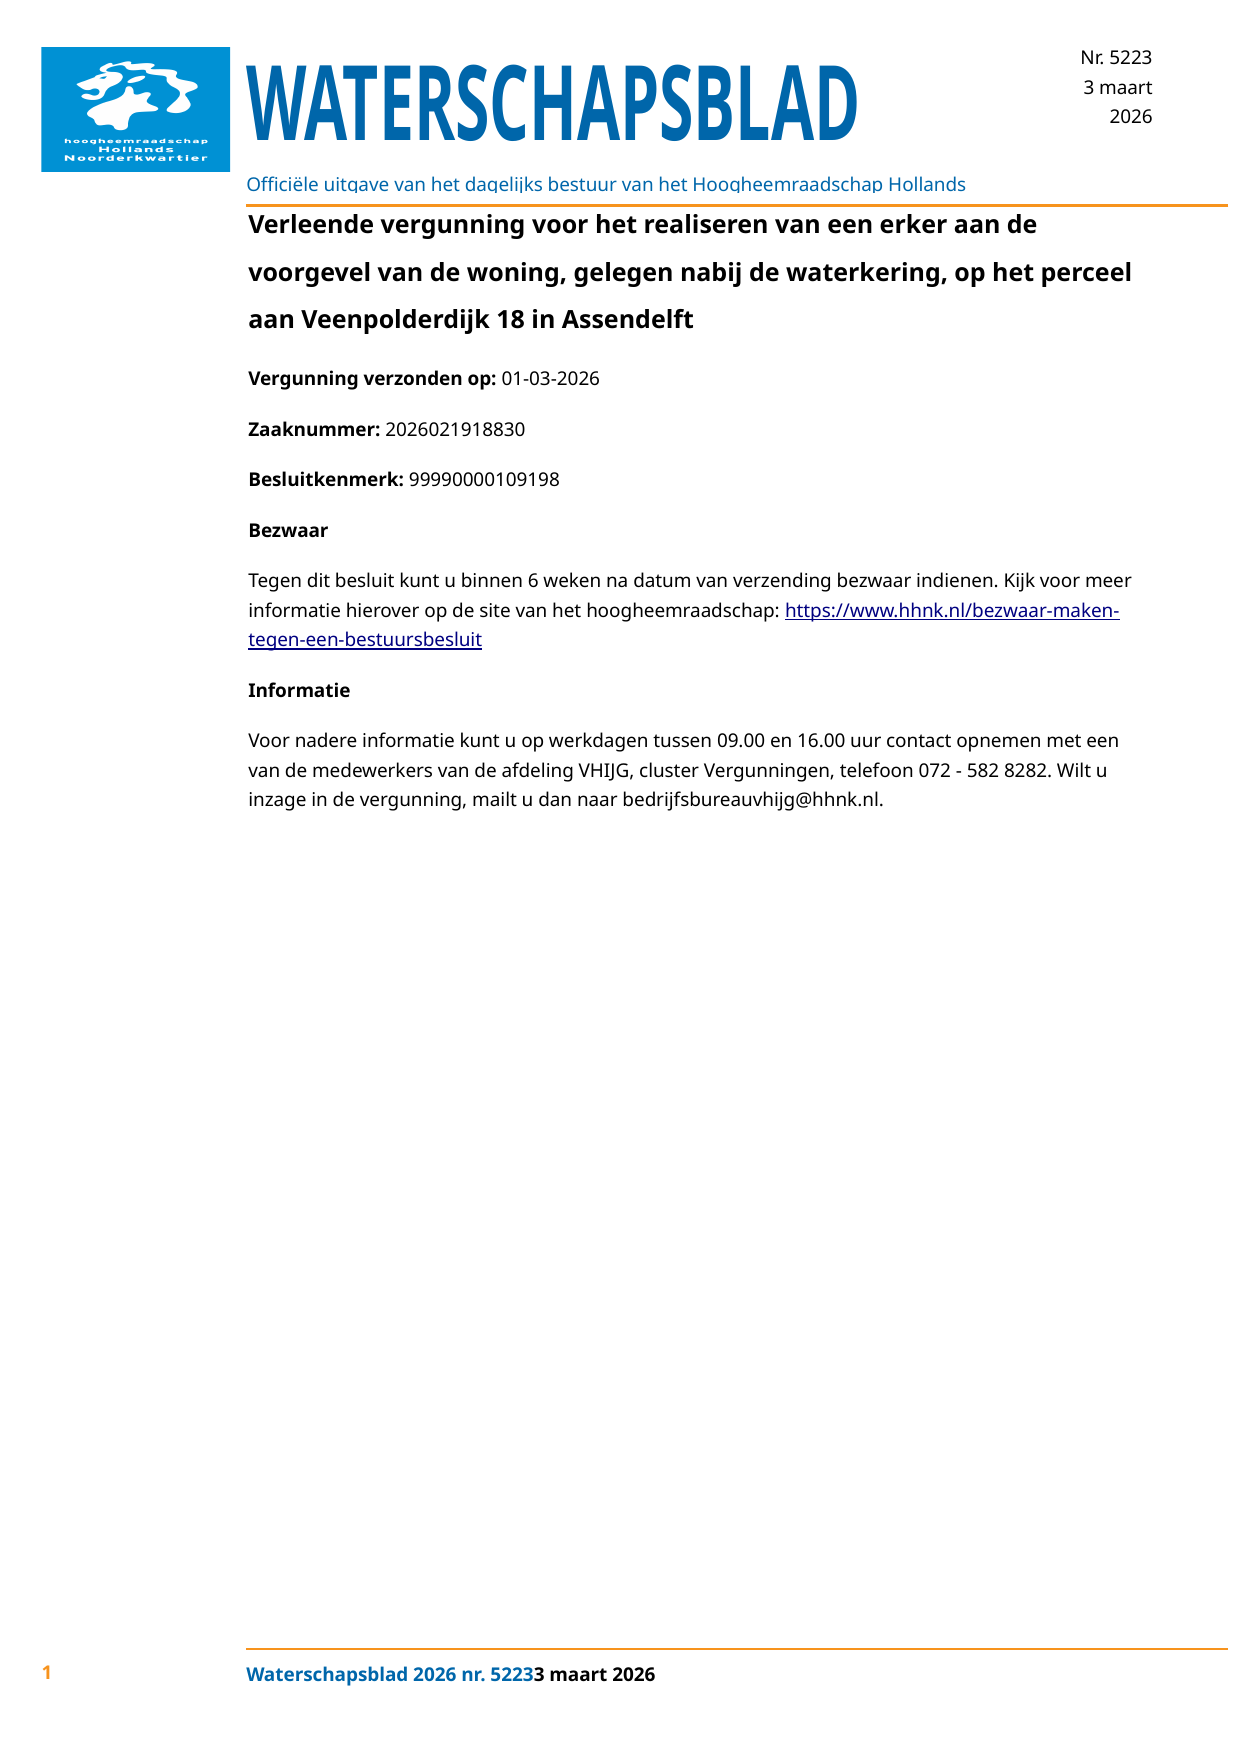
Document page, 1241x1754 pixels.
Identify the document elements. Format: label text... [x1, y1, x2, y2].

text Zaaknummer: 2026021918830 [248, 416, 1152, 442]
text Informatie [248, 677, 1152, 702]
text Vergunning verzonden op: 01-03-2026 [248, 366, 1152, 391]
text Bezwaar [248, 517, 1152, 542]
picture [129, 76, 144, 82]
text Verleende vergunning voor het realiseren van een erker aan de voorgevel van de woning, gelegen nabij de waterkering, op het perceel aan Veenpolderdijk 18 in Assendelft [248, 207, 1152, 336]
picture [78, 64, 122, 99]
text Tegen dit besluit kunt u binnen 6 weken na datum van verzending bezwaar indienen. Kijk voor meer informatie hierover op de site van het hoogheemraadschap: https://www.hhnk.nl/bezwaar-maken-tegen-een-bestuursbesluit [248, 567, 1152, 652]
text Voor nadere informatie kunt u op werkdagen tussen 09.00 en 16.00 uur contact opnemen met een van de medewerkers van de afdeling VHIJG, cluster Vergunningen, telefoon 072 - 582 8282. Wilt u inzage in de vergunning, mailt u dan naar bedrijfsbureauvhijg@hhnk.nl. [248, 727, 1152, 812]
text Besluitkenmerk: 99990000109198 [248, 466, 1152, 492]
picture [88, 87, 157, 130]
picture [118, 62, 197, 112]
